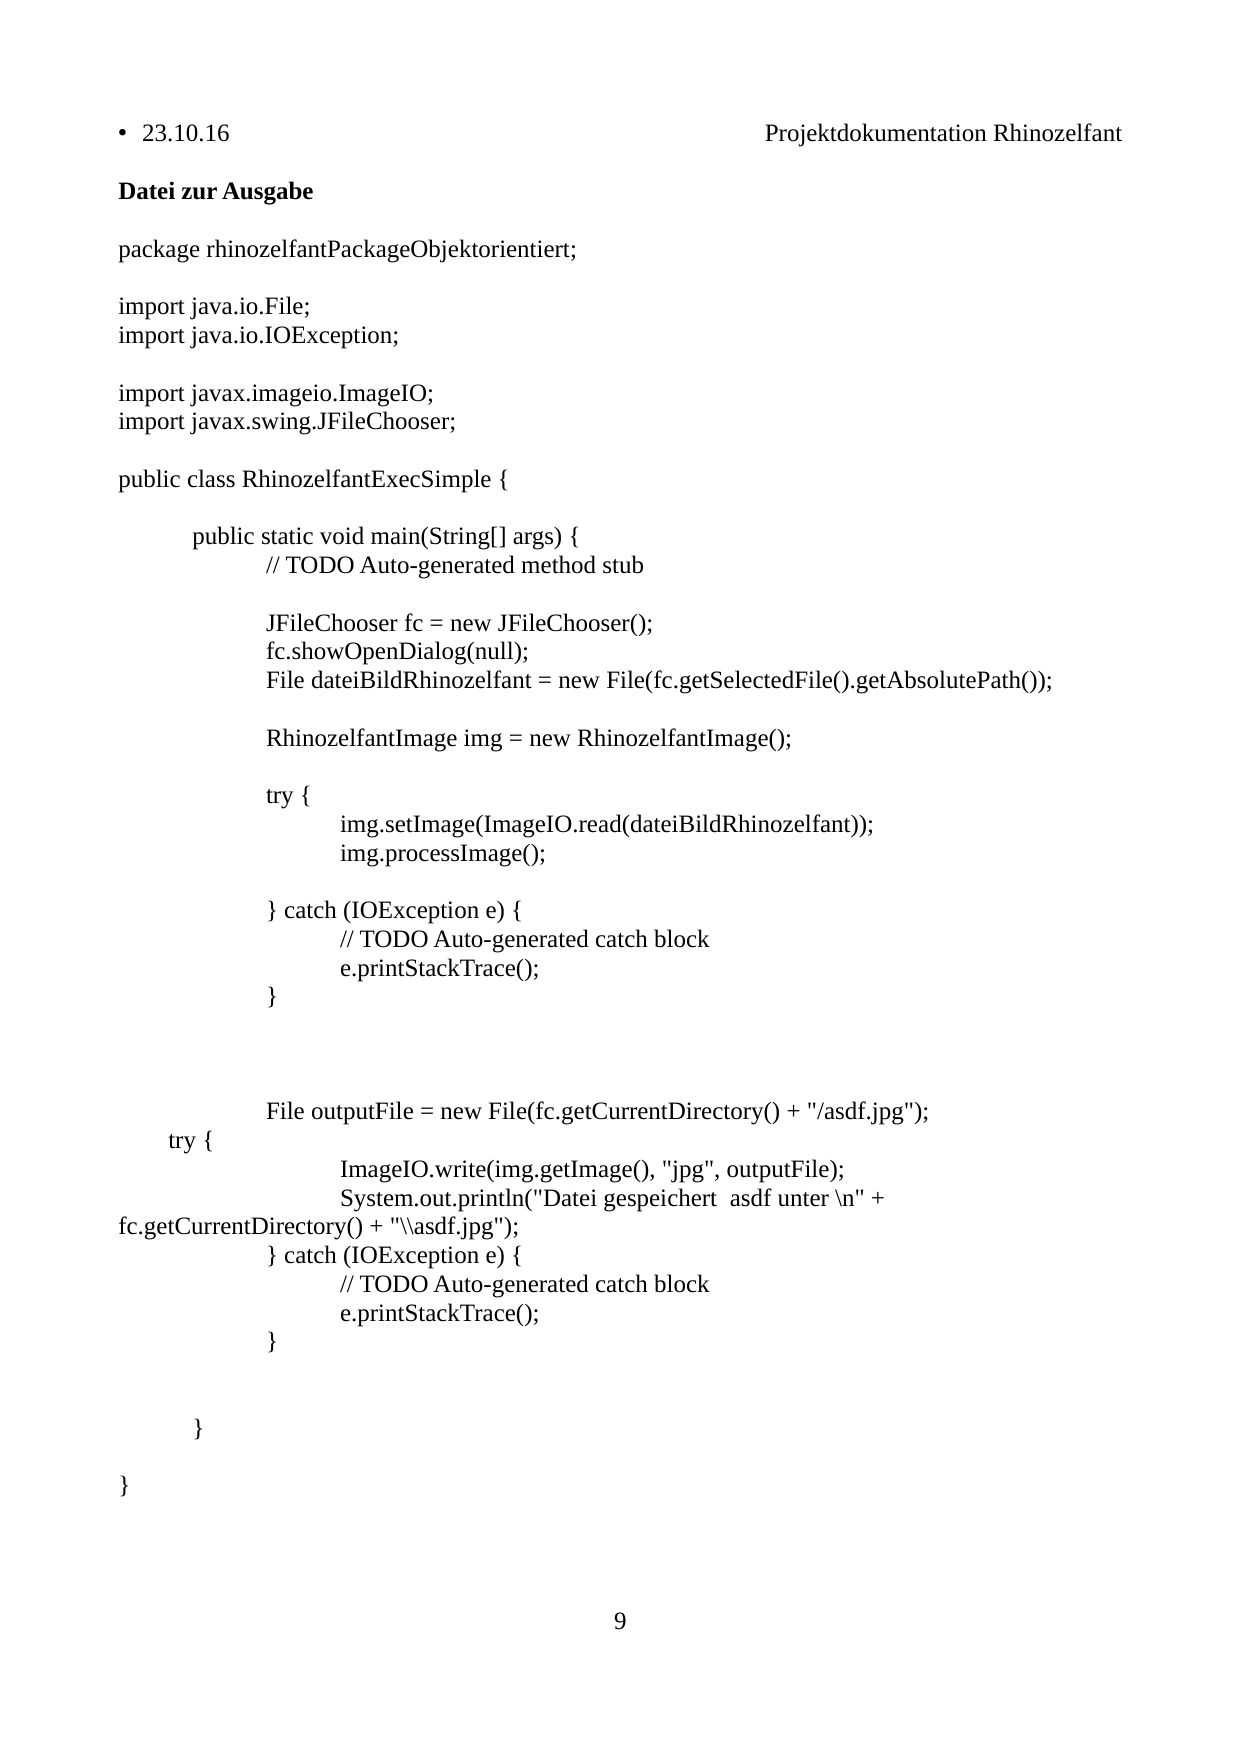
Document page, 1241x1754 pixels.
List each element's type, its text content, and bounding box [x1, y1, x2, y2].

text import java.io.IOException; [118, 320, 1122, 349]
text public class RhinozelfantExecSimple { [118, 464, 1122, 493]
text Datei zur Ausgabe [118, 176, 1122, 205]
text System.out.println("Datei gespeichert asdf unter \n" + fc.getCurrentDirectory() + "\\asdf.jpg"); [118, 1183, 1122, 1240]
text // TODO Auto-generated catch block [118, 1269, 1122, 1298]
text } [118, 981, 1122, 1010]
text try { [118, 1125, 1122, 1154]
text import javax.imageio.ImageIO; [118, 378, 1122, 406]
text public static void main(String[] args) { [118, 521, 1122, 550]
text import javax.swing.JFileChooser; [118, 406, 1122, 435]
text RhinozelfantImage img = new RhinozelfantImage(); [118, 723, 1122, 751]
text img.setImage(ImageIO.read(dateiBildRhinozelfant)); [118, 809, 1122, 838]
text e.printStackTrace(); [118, 1298, 1122, 1326]
text try { [118, 780, 1122, 809]
text JFileChooser fc = new JFileChooser(); [118, 608, 1122, 636]
text import java.io.File; [118, 291, 1122, 320]
text img.processImage(); [118, 838, 1122, 866]
text } catch (IOException e) { [118, 1240, 1122, 1269]
text fc.showOpenDialog(null); [118, 636, 1122, 665]
text } catch (IOException e) { [118, 895, 1122, 924]
text // TODO Auto-generated catch block [118, 924, 1122, 953]
text File outputFile = new File(fc.getCurrentDirectory() + "/asdf.jpg"); [118, 1096, 1122, 1125]
text // TODO Auto-generated method stub [118, 550, 1122, 579]
text package rhinozelfantPackageObjektorientiert; [118, 234, 1122, 263]
text File dateiBildRhinozelfant = new File(fc.getSelectedFile().getAbsolutePath()); [118, 665, 1122, 694]
text } [118, 1326, 1122, 1355]
text ImageIO.write(img.getImage(), "jpg", outputFile); [118, 1154, 1122, 1183]
text } [118, 1413, 1122, 1441]
text } [118, 1470, 1122, 1499]
text e.printStackTrace(); [118, 953, 1122, 981]
